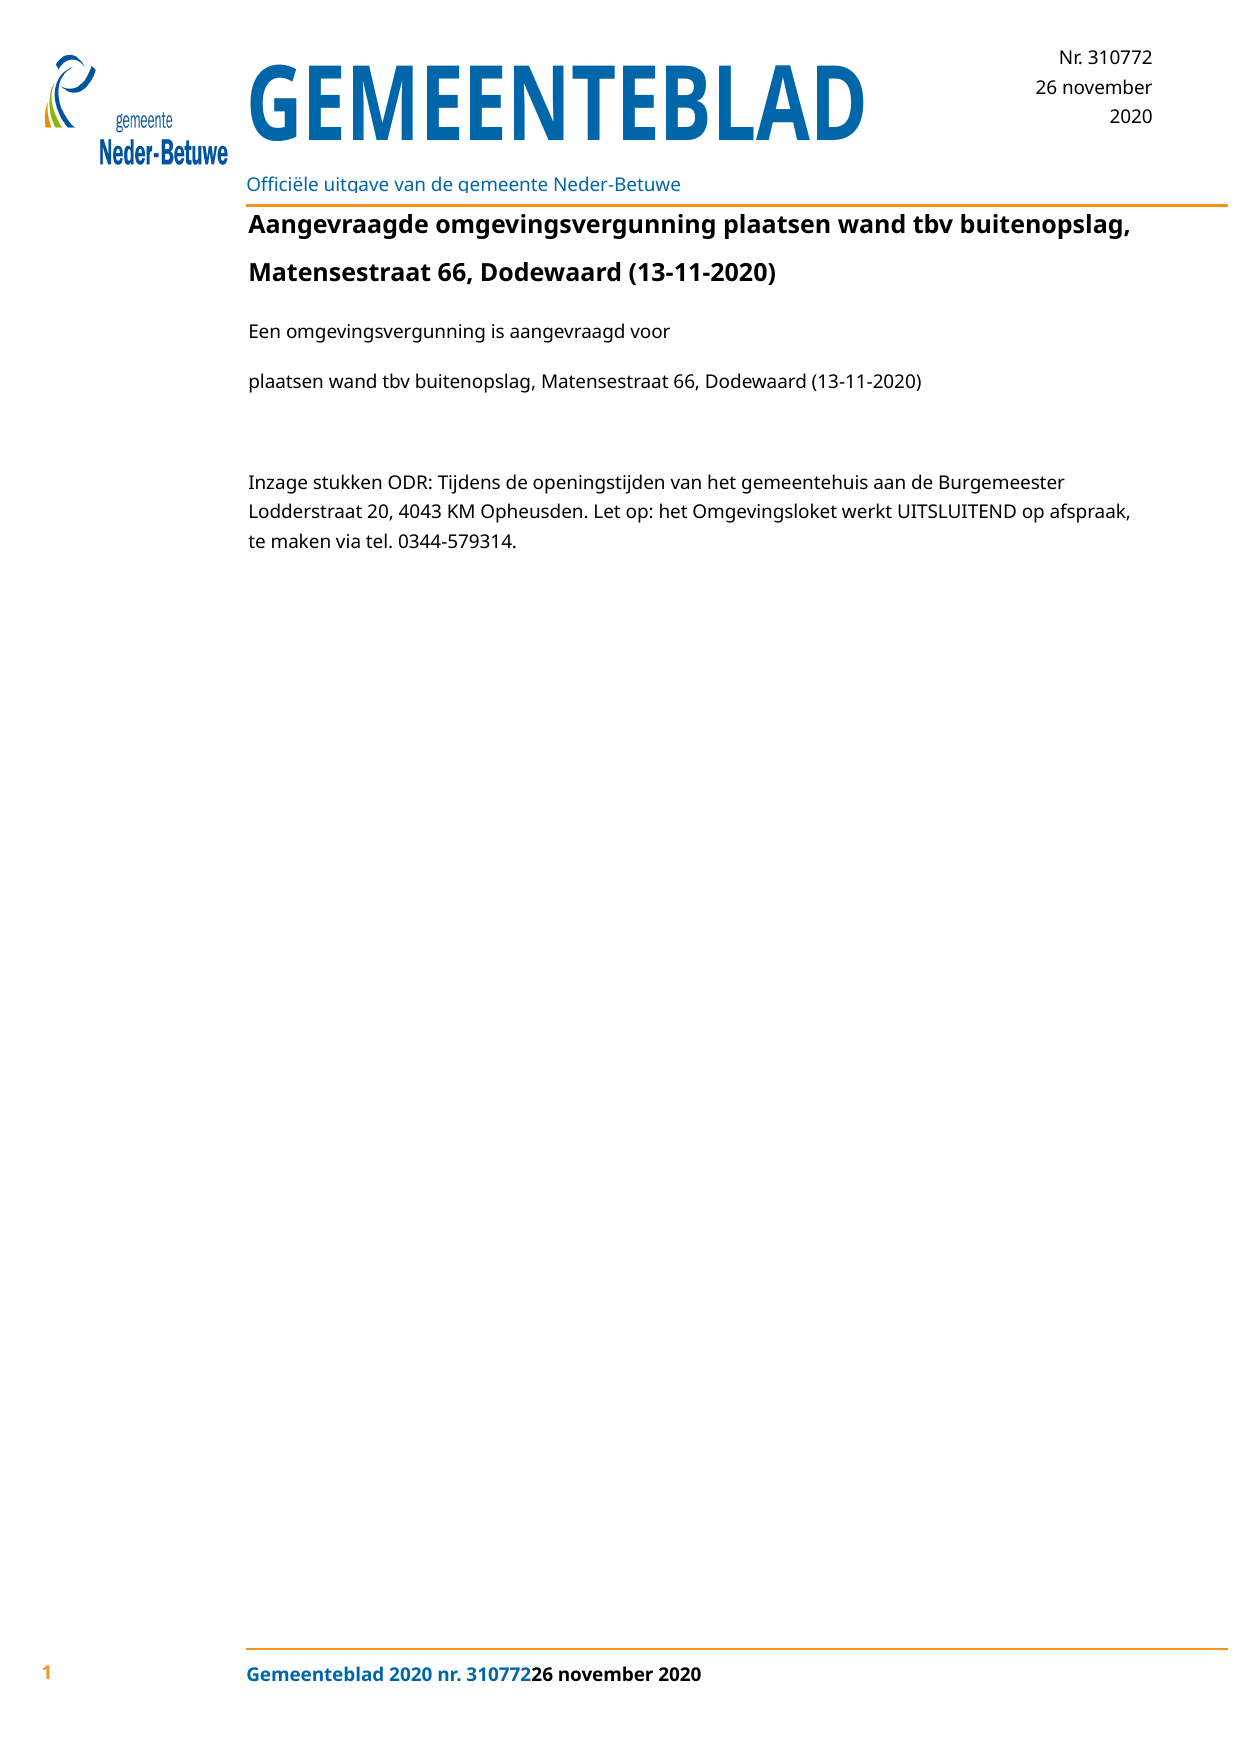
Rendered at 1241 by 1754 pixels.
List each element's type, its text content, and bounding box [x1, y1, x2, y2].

text Aangevraagde omgevingsvergunning plaatsen wand tbv buitenopslag, Matensestraat 66, Dodewaard (13-11-2020) [248, 207, 1152, 288]
text Inzage stukken ODR: Tijdens de openingstijden van het gemeentehuis aan de Burgemeester Lodderstraat 20, 4043 KM Opheusden. Let op: het Omgevingsloket werkt UITSLUITEND op afspraak, te maken via tel. 0344-579314. [248, 469, 1152, 554]
text plaatsen wand tbv buitenopslag, Matensestraat 66, Dodewaard (13-11-2020) [248, 368, 1152, 394]
text Een omgevingsvergunning is aangevraagd voor [248, 318, 1152, 344]
picture [41, 47, 231, 172]
